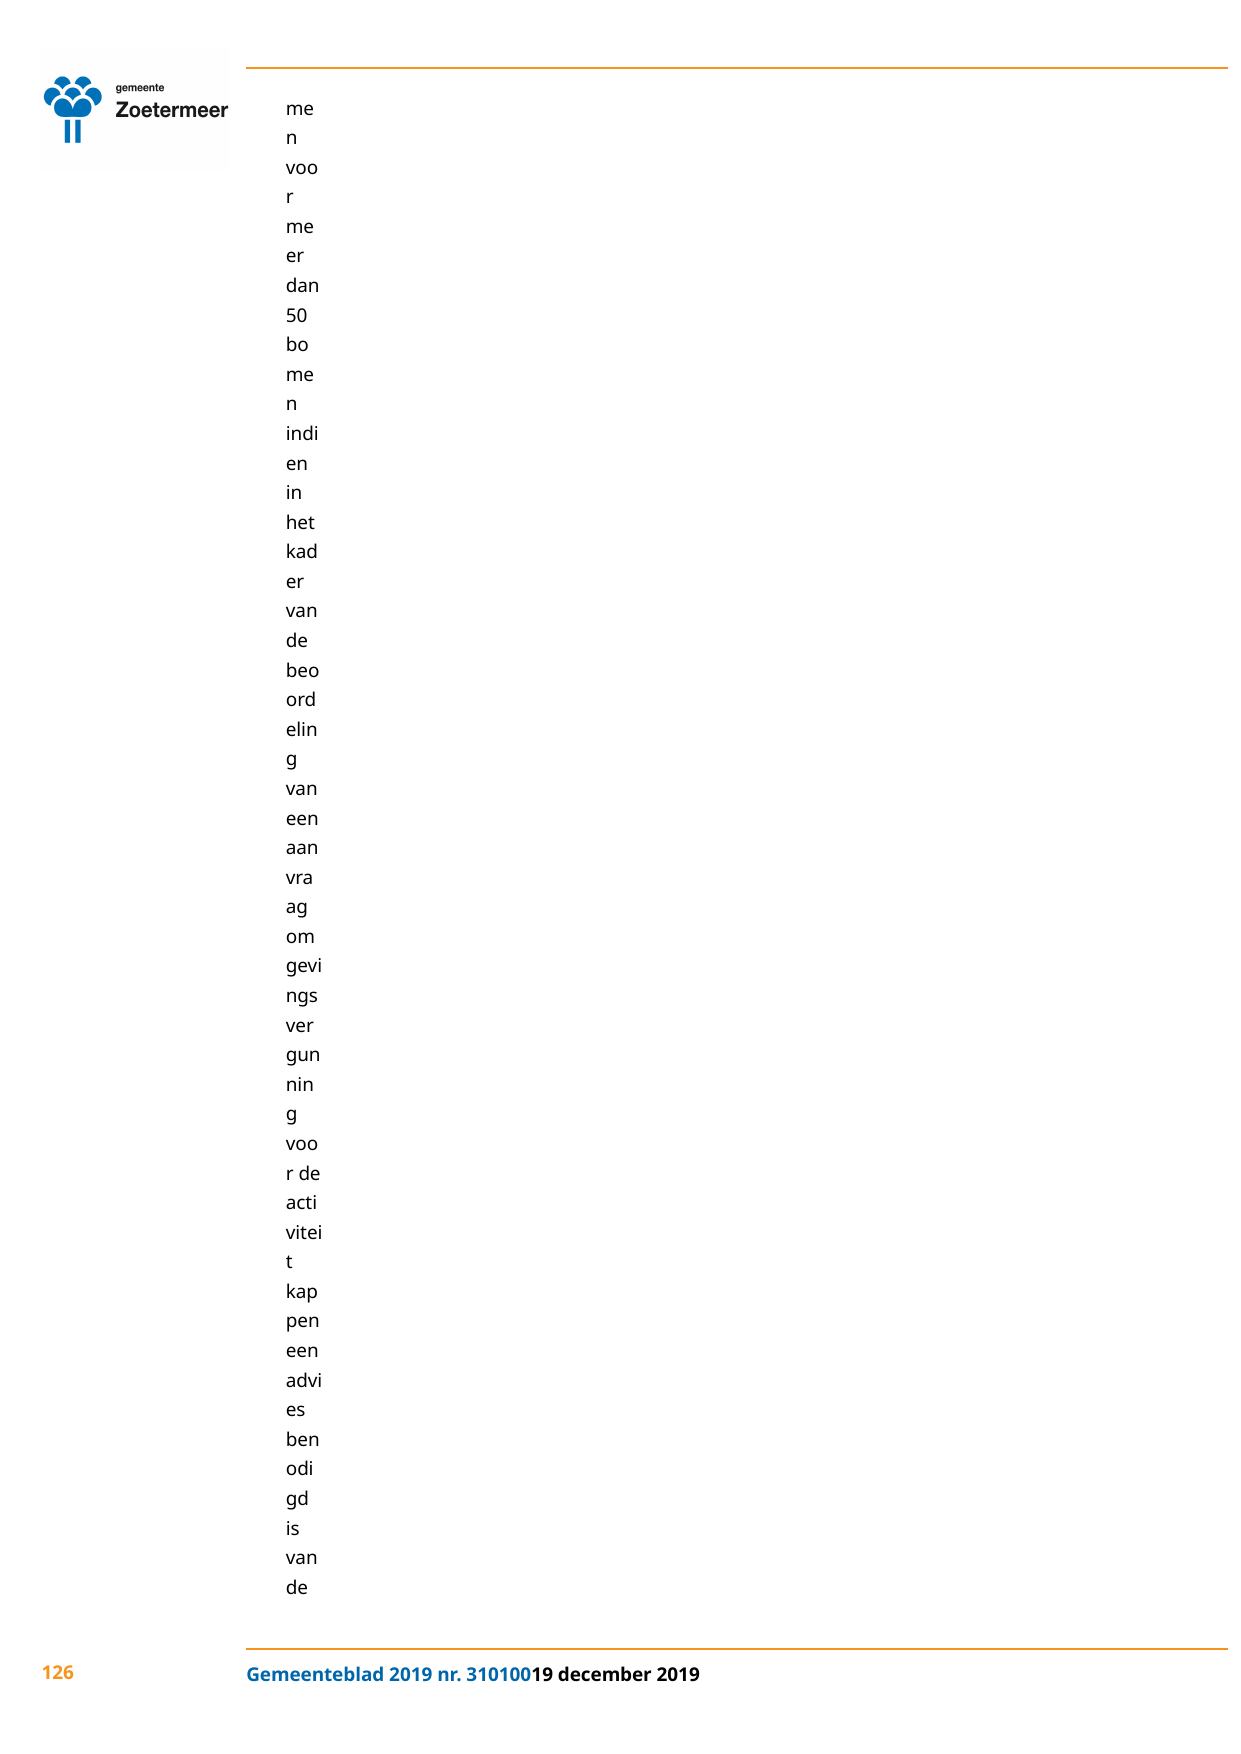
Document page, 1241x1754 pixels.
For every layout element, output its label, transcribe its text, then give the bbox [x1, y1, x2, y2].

table_cell [248, 95, 286, 1600]
table_cell men voor meer dan 50 bomen indien in het kader van de beoordeling van een aanvraag omgevingsvergunning voor de activiteit kappen een advies benodigd is van de [286, 95, 323, 1600]
table_cell [323, 95, 361, 1600]
table_cell [361, 95, 398, 1600]
picture [41, 47, 231, 172]
